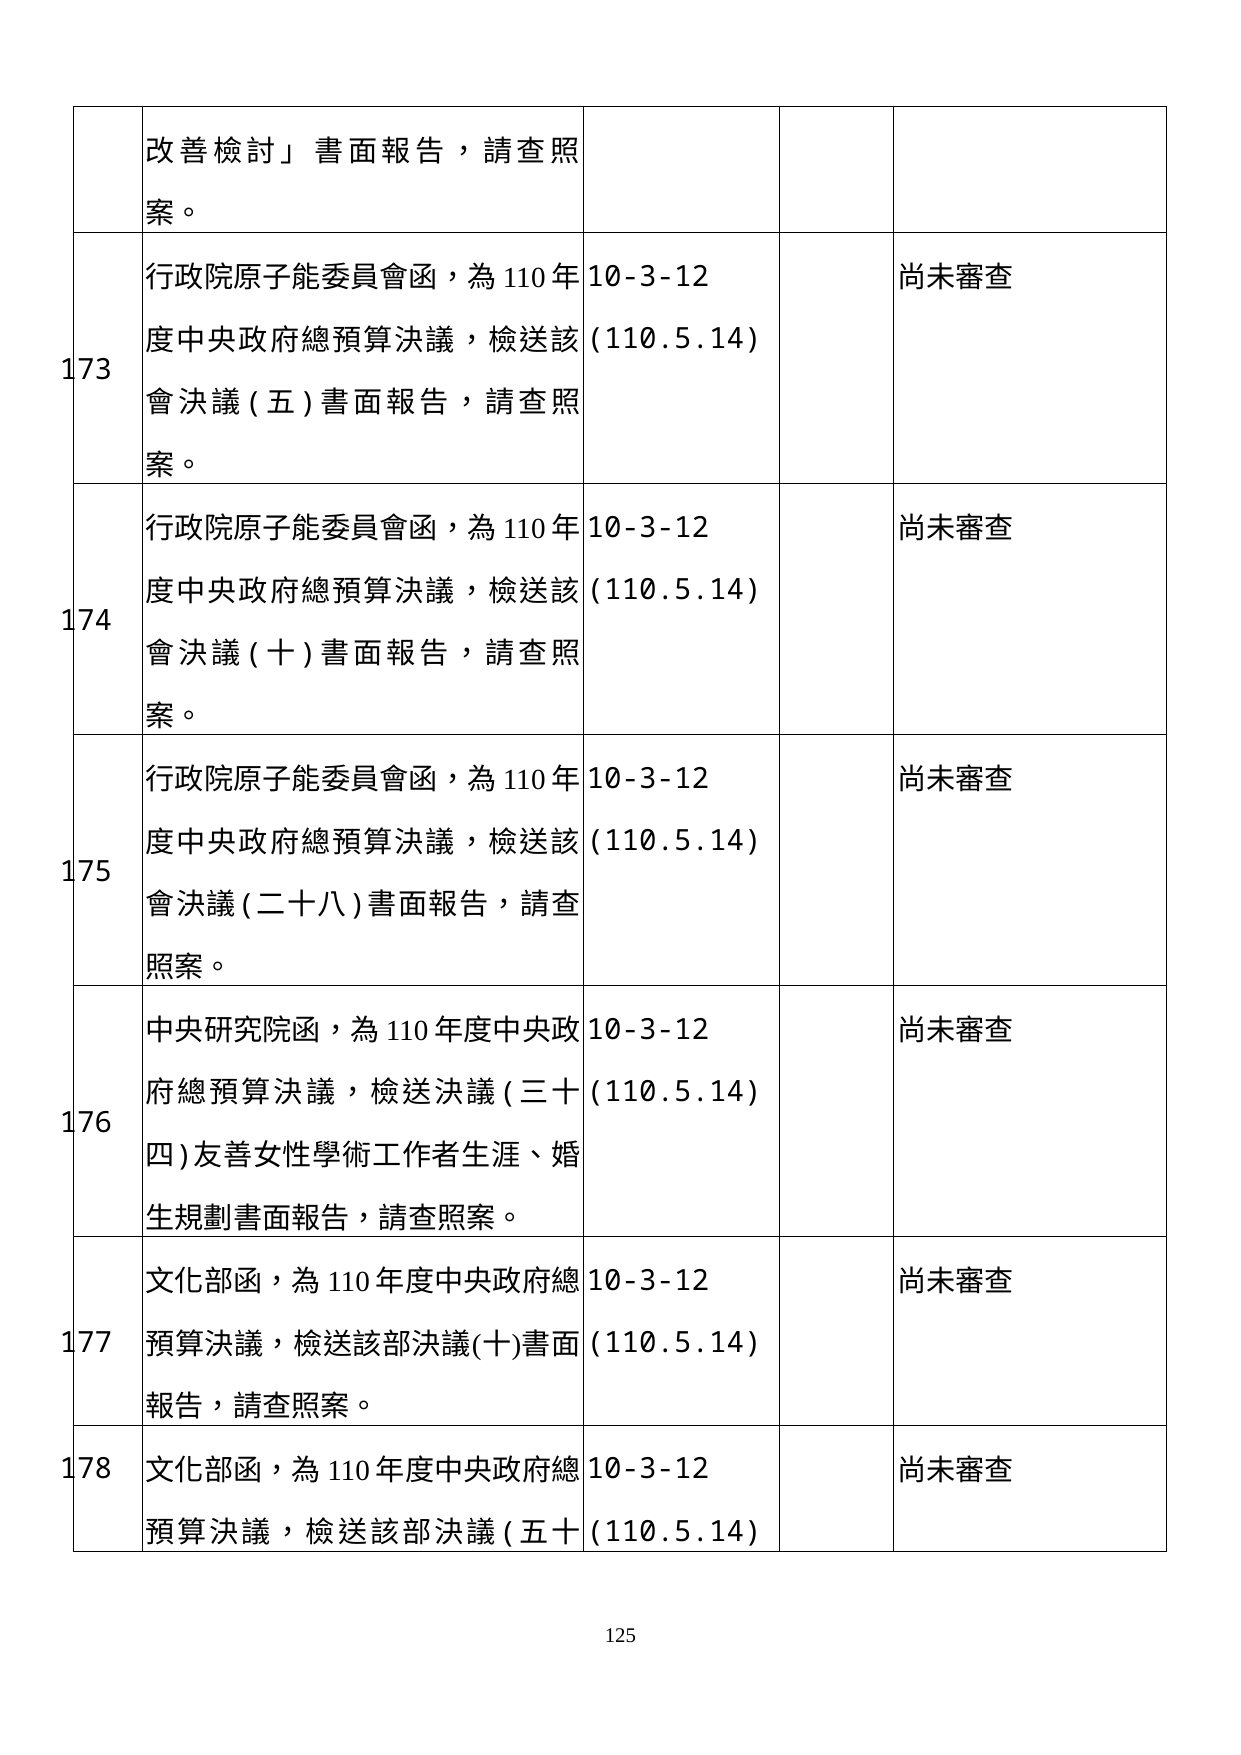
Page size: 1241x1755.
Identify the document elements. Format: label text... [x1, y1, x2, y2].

table_cell 10-3-12 (110.5.14) [584, 1237, 779, 1425]
table_cell 10-3-12 (110.5.14) [584, 1426, 779, 1551]
table_cell 尚未審查 [894, 1426, 1166, 1551]
table_cell 行政院原子能委員會函，為110年度中央政府總預算決議，檢送該會決議(十)書面報告，請查照案。 [143, 484, 583, 734]
table_cell 10-3-12 (110.5.14) [584, 484, 779, 734]
table_cell [780, 107, 893, 232]
table_cell 文化部函，為110年度中央政府總預算決議，檢送該部決議(十)書面報告，請查照案。 [143, 1237, 583, 1425]
table_cell 中央研究院函，為110年度中央政府總預算決議，檢送決議(三十四)友善女性學術工作者生涯、婚生規劃書面報告，請查照案。 [143, 986, 583, 1236]
table_cell [780, 233, 893, 483]
table_cell 行政院原子能委員會函，為110年度中央政府總預算決議，檢送該會決議(二十八)書面報告，請查照案。 [143, 735, 583, 985]
table_cell [74, 986, 142, 1236]
table_cell [584, 107, 779, 232]
table_cell [894, 107, 1166, 232]
table_cell [74, 735, 142, 985]
table_cell 尚未審查 [894, 986, 1166, 1236]
table_cell [74, 233, 142, 483]
table_cell [74, 107, 142, 232]
table_cell 尚未審查 [894, 233, 1166, 483]
table_cell 10-3-12 (110.5.14) [584, 986, 779, 1236]
table_cell 10-3-12 (110.5.14) [584, 735, 779, 985]
table_cell [780, 1237, 893, 1425]
table_cell 尚未審查 [894, 735, 1166, 985]
table_cell [74, 1237, 142, 1425]
table_cell 文化部函，為110年度中央政府總預算決議，檢送該部決議(五十 [143, 1426, 583, 1551]
table_cell [780, 484, 893, 734]
table_cell [74, 1426, 142, 1551]
table_cell [780, 735, 893, 985]
table_cell [780, 986, 893, 1236]
table_cell [74, 484, 142, 734]
table_cell 改善檢討」書面報告，請查照案。 [143, 107, 583, 232]
table_cell 尚未審查 [894, 484, 1166, 734]
table_cell 尚未審查 [894, 1237, 1166, 1425]
table_cell 行政院原子能委員會函，為110年度中央政府總預算決議，檢送該會決議(五)書面報告，請查照案。 [143, 233, 583, 483]
table_cell 10-3-12 (110.5.14) [584, 233, 779, 483]
table_cell [780, 1426, 893, 1551]
